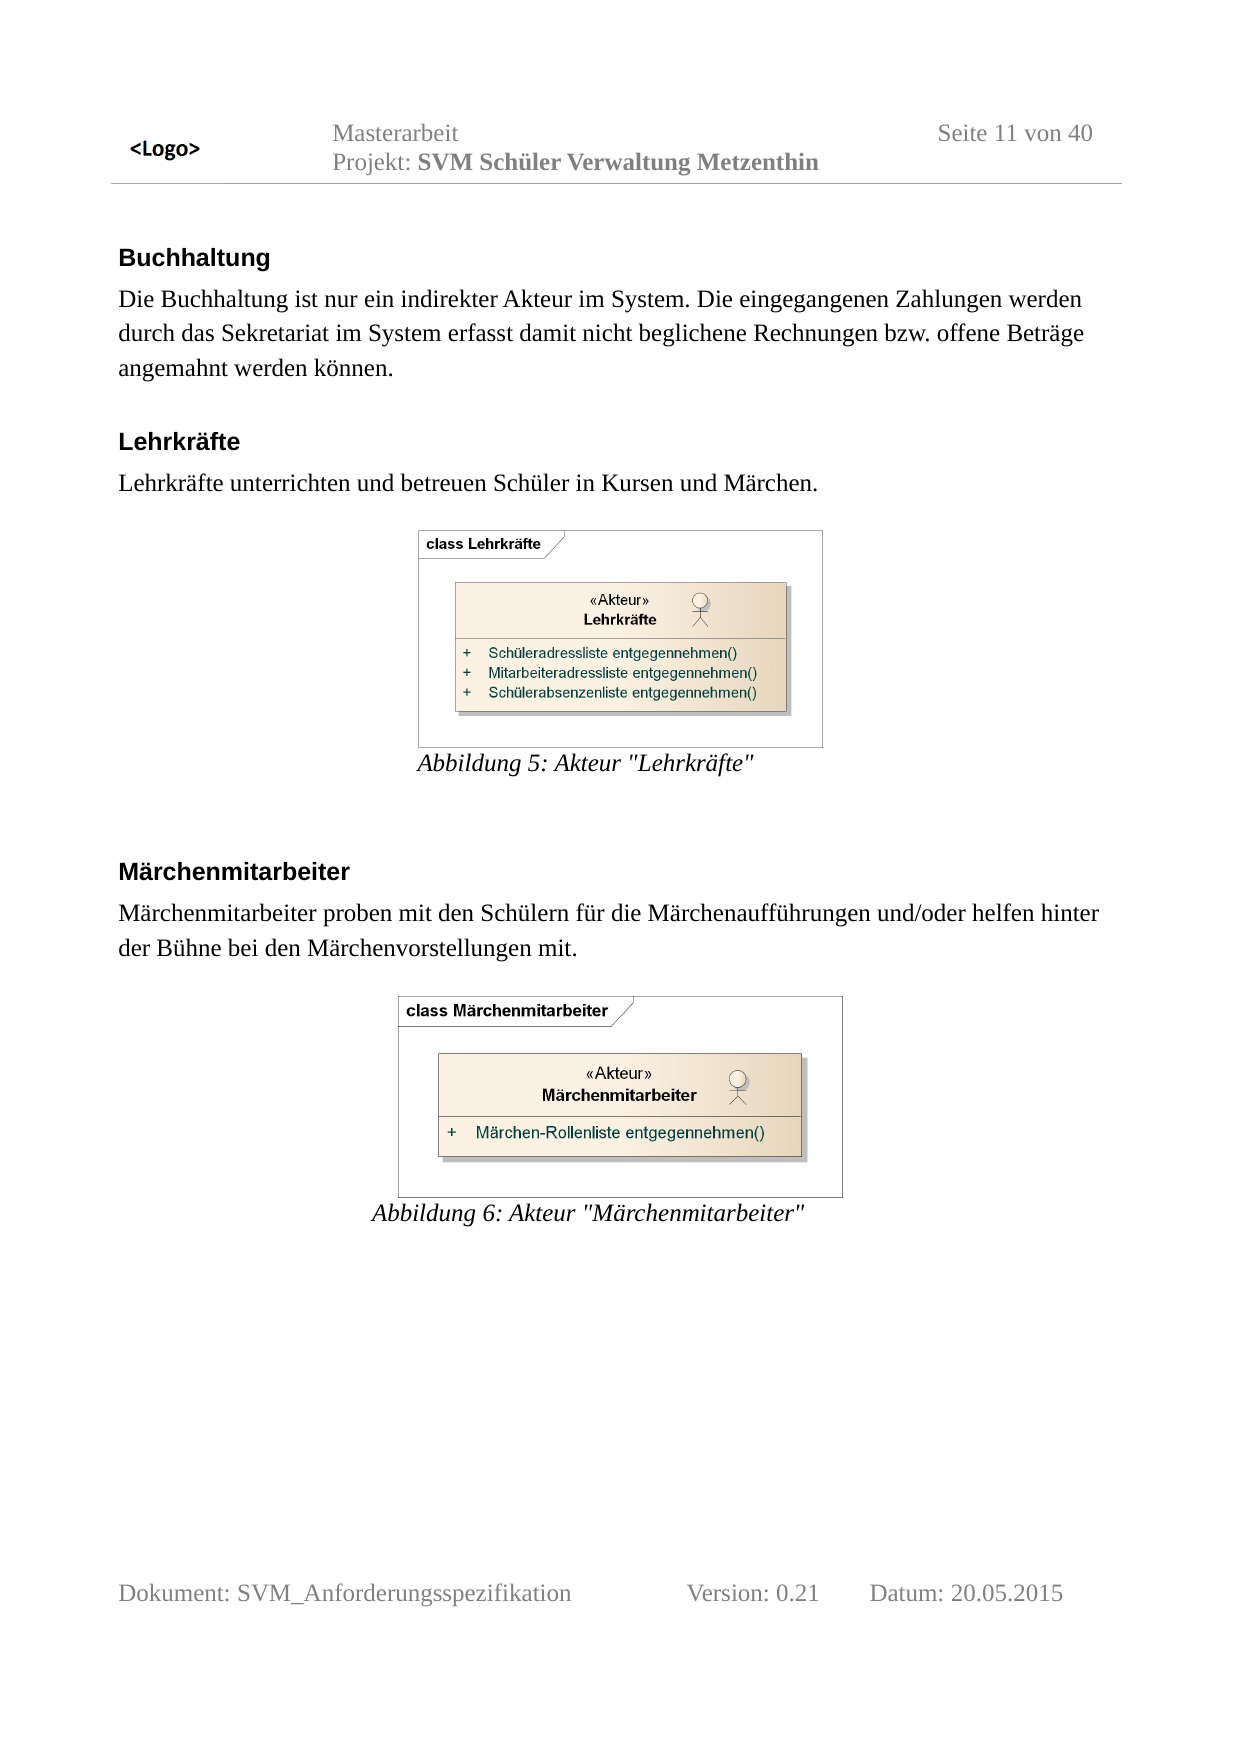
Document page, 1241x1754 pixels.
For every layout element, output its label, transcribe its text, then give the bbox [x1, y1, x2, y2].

text Lehrkräfte unterrichten und betreuen Schüler in Kursen und Märchen. [118, 468, 1122, 497]
subtitle Lehrkräfte [118, 427, 1122, 456]
text Abbildung 6: Akteur "Märchenmitarbeiter" [372, 1199, 868, 1227]
picture [118, 118, 224, 183]
text Märchenmitarbeiter proben mit den Schülern für die Märchenaufführungen und/oder helfen hinter der Bühne bei den Märchenvorstellungen mit. [118, 898, 1122, 961]
subtitle Märchenmitarbeiter [118, 857, 1122, 886]
text Abbildung 5: Akteur "Lehrkräfte" [417, 749, 823, 777]
picture [417, 529, 824, 749]
subtitle Buchhaltung [118, 242, 1122, 271]
picture [396, 994, 844, 1199]
text Die Buchhaltung ist nur ein indirekter Akteur im System. Die eingegangenen Zahlungen werden durch das Sekretariat im System erfasst damit nicht beglichene Rechnungen bzw. offene Beträge angemahnt werden können. [118, 284, 1122, 381]
